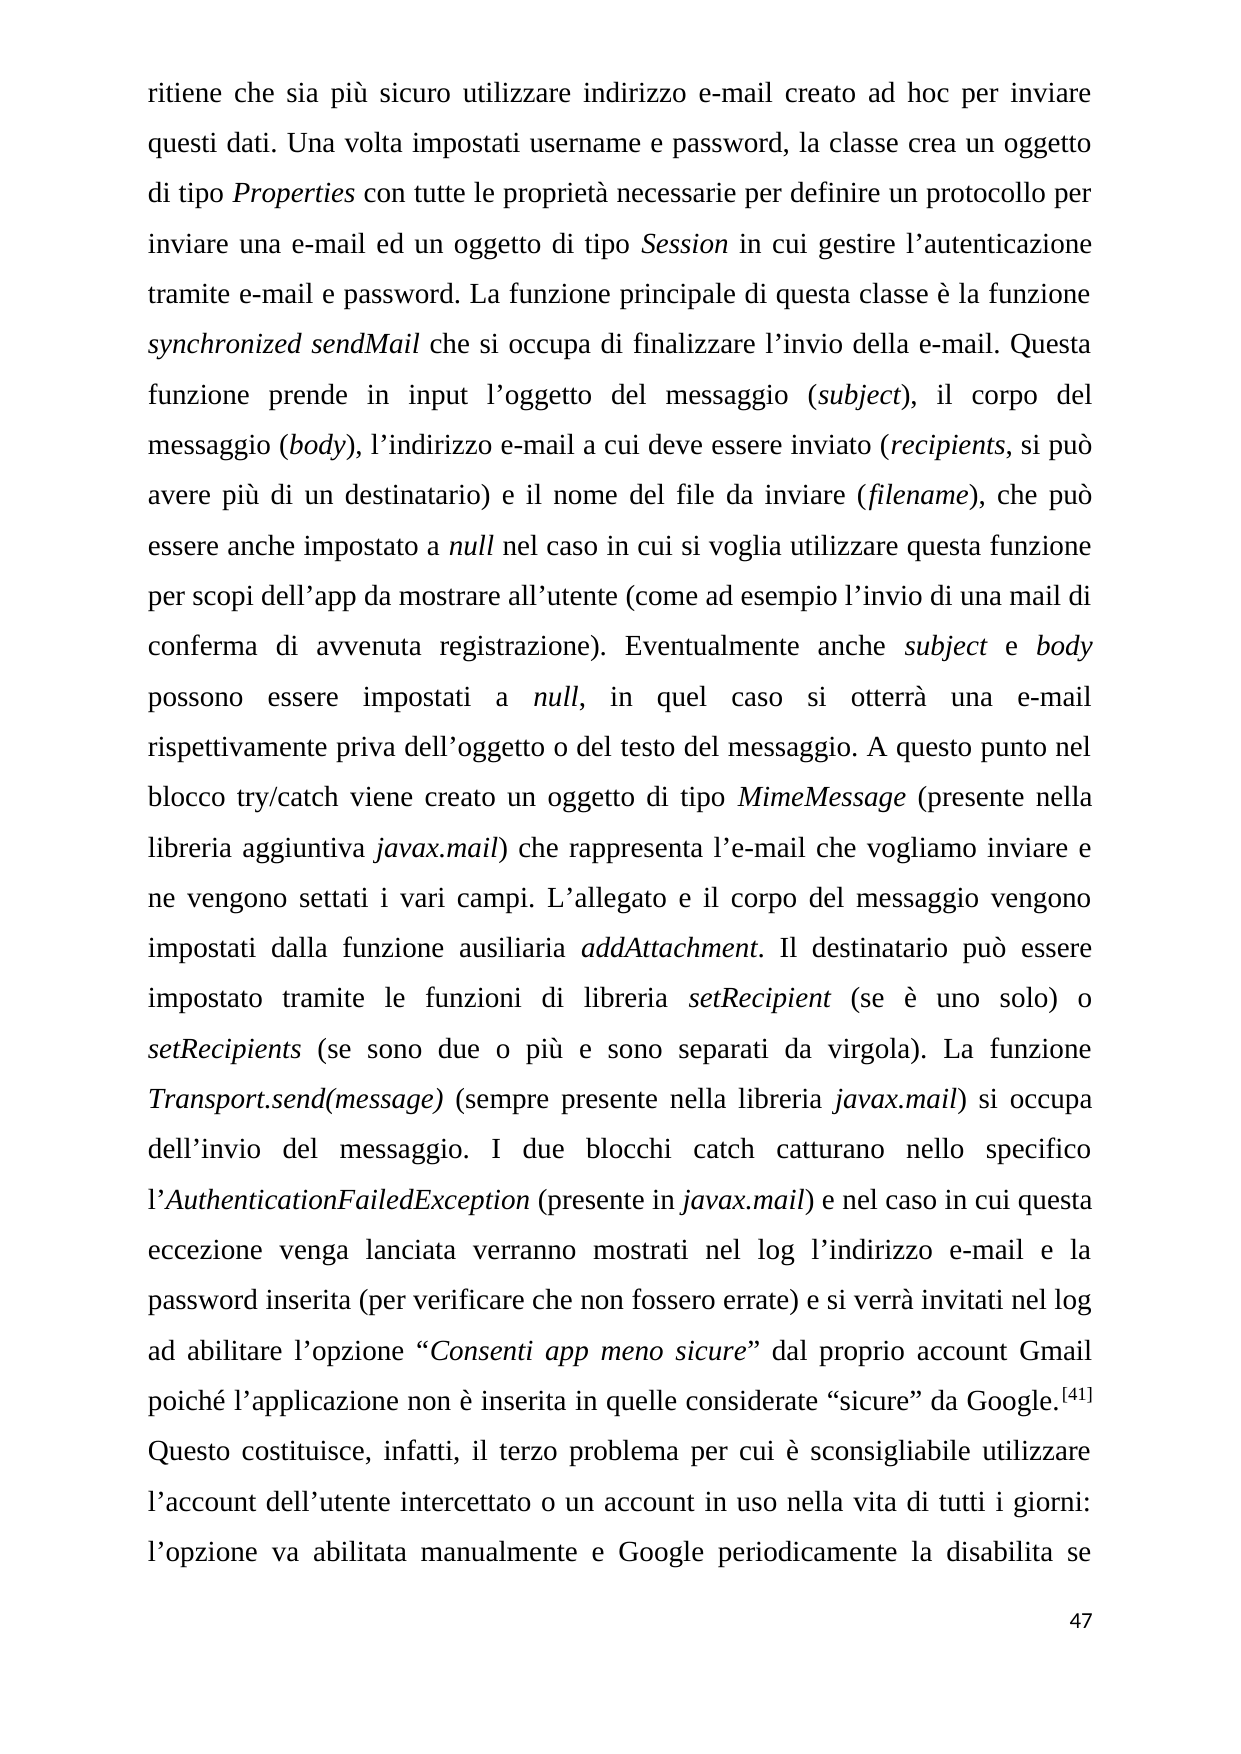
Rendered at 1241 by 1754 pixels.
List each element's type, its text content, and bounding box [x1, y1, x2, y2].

text ritiene che sia più sicuro utilizzare indirizzo e-mail creato ad hoc per inviare questi dati. Una volta impostati username e password, la classe crea un oggetto di tipo Properties con tutte le proprietà necessarie per definire un protocollo per inviare una e-mail ed un oggetto di tipo Session in cui gestire l’autenticazione tramite e-mail e password. La funzione principale di questa classe è la funzione synchronized sendMail che si occupa di finalizzare l’invio della e-mail. Questa funzione prende in input l’oggetto del messaggio (subject), il corpo del messaggio (body), l’indirizzo e-mail a cui deve essere inviato (recipients, si può avere più di un destinatario) e il nome del file da inviare (filename), che può essere anche impostato a null nel caso in cui si voglia utilizzare questa funzione per scopi dell’app da mostrare all’utente (come ad esempio l’invio di una mail di conferma di avvenuta registrazione). Eventualmente anche subject e body possono essere impostati a null, in quel caso si otterrà una e-mail rispettivamente priva dell’oggetto o del testo del messaggio. A questo punto nel blocco try/catch viene creato un oggetto di tipo MimeMessage (presente nella libreria aggiuntiva javax.mail) che rappresenta l’e-mail che vogliamo inviare e ne vengono settati i vari campi. L’allegato e il corpo del messaggio vengono impostati dalla funzione ausiliaria addAttachment. Il destinatario può essere impostato tramite le funzioni di libreria setRecipient (se è uno solo) o setRecipients (se sono due o più e sono separati da virgola). La funzione Transport.send(message) (sempre presente nella libreria javax.mail) si occupa dell’invio del messaggio. I due blocchi catch catturano nello specifico l’AuthenticationFailedException (presente in javax.mail) e nel caso in cui questa eccezione venga lanciata verranno mostrati nel log l’indirizzo e-mail e la password inserita (per verificare che non fossero errate) e si verrà invitati nel log ad abilitare l’opzione “Consenti app meno sicure” dal proprio account Gmail poiché l’applicazione non è inserita in quelle considerate “sicure” da Google.[41] Questo costituisce, infatti, il terzo problema per cui è sconsigliabile utilizzare l’account dell’utente intercettato o un account in uso nella vita di tutti i giorni: l’opzione va abilitata manualmente e Google periodicamente la disabilita se [148, 75, 1092, 1568]
